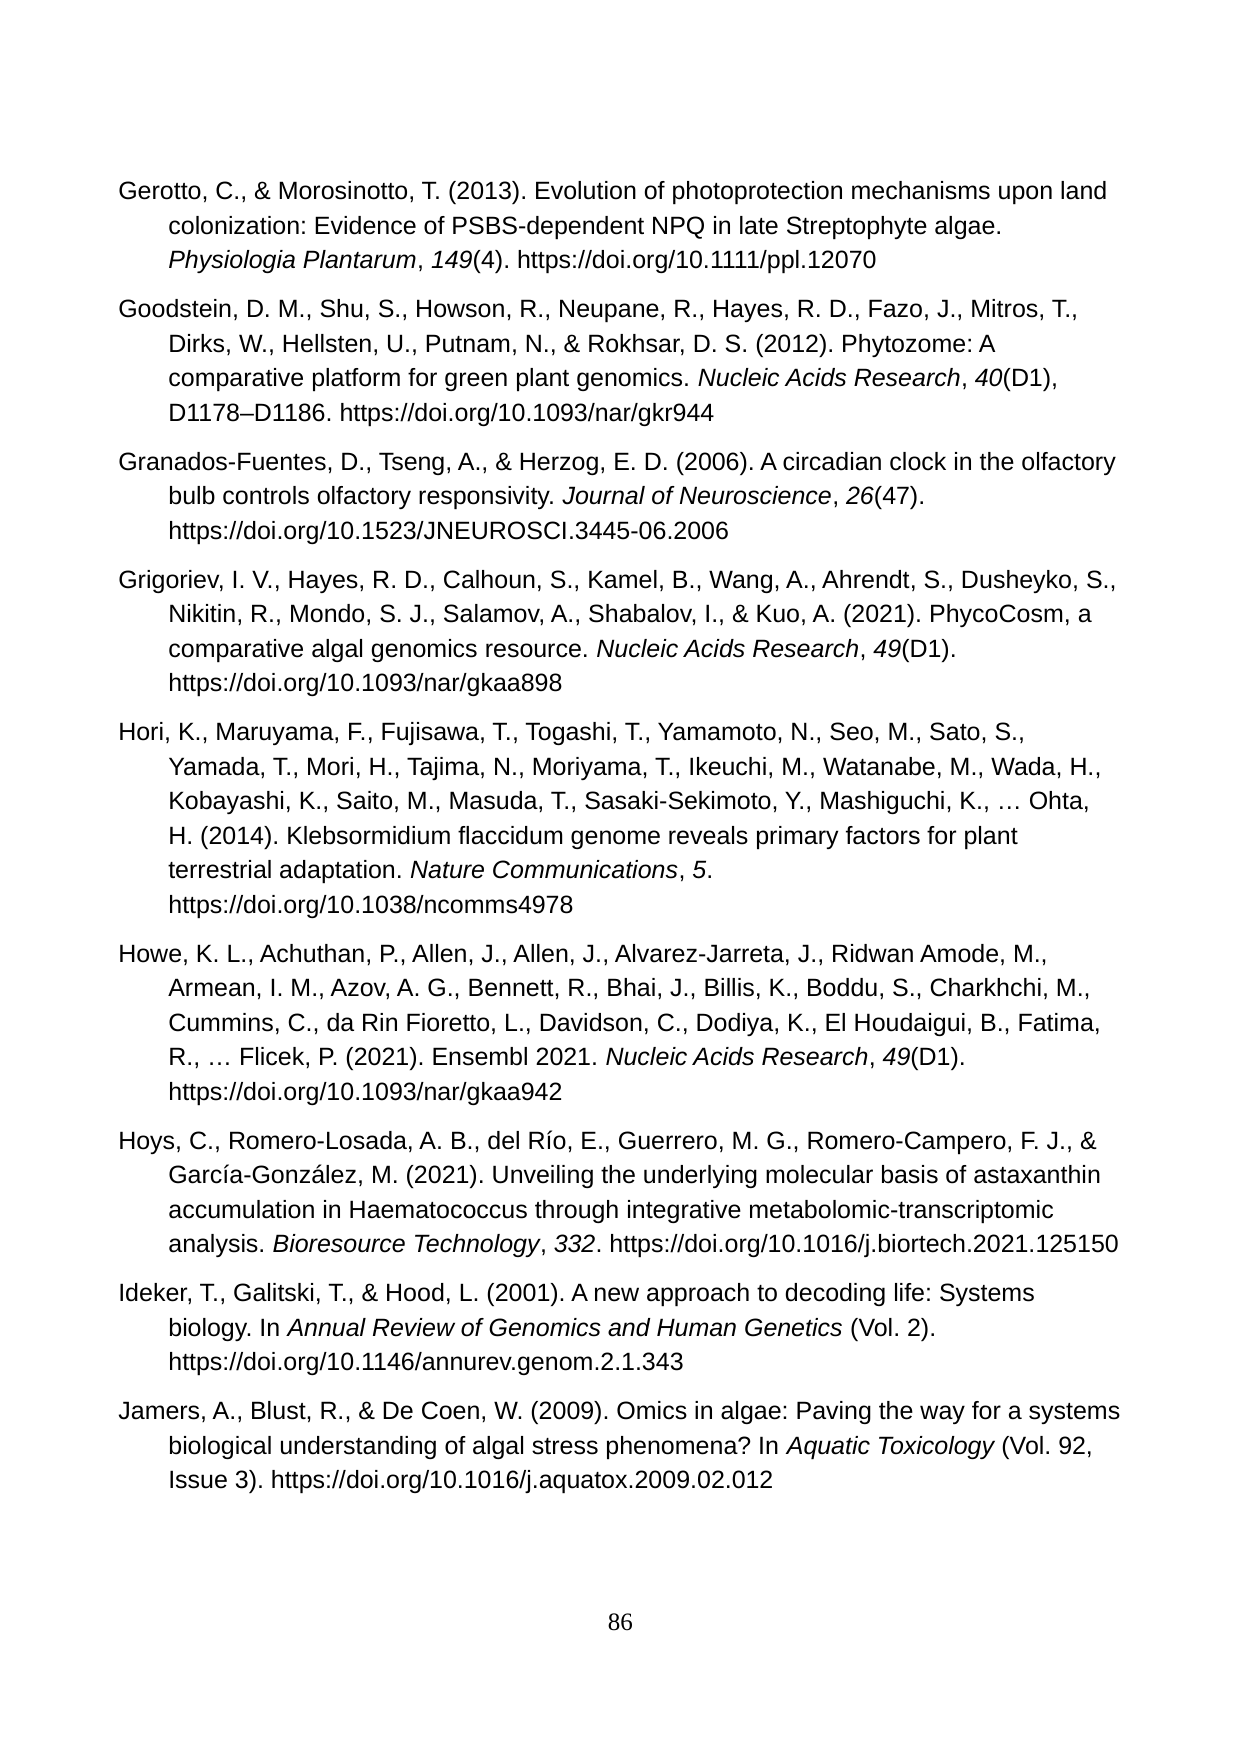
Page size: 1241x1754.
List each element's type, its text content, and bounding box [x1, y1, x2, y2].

text Grigoriev, I. V., Hayes, R. D., Calhoun, S., Kamel, B., Wang, A., Ahrendt, S., Dusheyko, S., Nikitin, R., Mondo, S. J., Salamov, A., Shabalov, I., & Kuo, A. (2021). PhycoCosm, a comparative algal genomics resource. Nucleic Acids Research, 49(D1). https://doi.org/10.1093/nar/gkaa898 [118, 565, 1122, 697]
text Goodstein, D. M., Shu, S., Howson, R., Neupane, R., Hayes, R. D., Fazo, J., Mitros, T., Dirks, W., Hellsten, U., Putnam, N., & Rokhsar, D. S. (2012). Phytozome: A comparative platform for green plant genomics. Nucleic Acids Research, 40(D1), D1178–D1186. https://doi.org/10.1093/nar/gkr944 [118, 294, 1122, 427]
text Jamers, A., Blust, R., & De Coen, W. (2009). Omics in algae: Paving the way for a systems biological understanding of algal stress phenomena? In Aquatic Toxicology (Vol. 92, Issue 3). https://doi.org/10.1016/j.aquatox.2009.02.012 [118, 1396, 1122, 1494]
text Ideker, T., Galitski, T., & Hood, L. (2001). A new approach to decoding life: Systems biology. In Annual Review of Genomics and Human Genetics (Vol. 2). https://doi.org/10.1146/annurev.genom.2.1.343 [118, 1278, 1122, 1376]
text Granados-Fuentes, D., Tseng, A., & Herzog, E. D. (2006). A circadian clock in the olfactory bulb controls olfactory responsivity. Journal of Neuroscience, 26(47). https://doi.org/10.1523/JNEUROSCI.3445-06.2006 [118, 447, 1122, 544]
text Hoys, C., Romero-Losada, A. B., del Río, E., Guerrero, M. G., Romero-Campero, F. J., & García-González, M. (2021). Unveiling the underlying molecular basis of astaxanthin accumulation in Haematococcus through integrative metabolomic-transcriptomic analysis. Bioresource Technology, 332. https://doi.org/10.1016/j.biortech.2021.125150 [118, 1126, 1122, 1258]
text Hori, K., Maruyama, F., Fujisawa, T., Togashi, T., Yamamoto, N., Seo, M., Sato, S., Yamada, T., Mori, H., Tajima, N., Moriyama, T., Ikeuchi, M., Watanabe, M., Wada, H., Kobayashi, K., Saito, M., Masuda, T., Sasaki-Sekimoto, Y., Mashiguchi, K., … Ohta, H. (2014). Klebsormidium flaccidum genome reveals primary factors for plant terrestrial adaptation. Nature Communications, 5. https://doi.org/10.1038/ncomms4978 [118, 717, 1122, 918]
text Gerotto, C., & Morosinotto, T. (2013). Evolution of photoprotection mechanisms upon land colonization: Evidence of PSBS-dependent NPQ in late Streptophyte algae. Physiologia Plantarum, 149(4). https://doi.org/10.1111/ppl.12070 [118, 176, 1122, 274]
text Howe, K. L., Achuthan, P., Allen, J., Allen, J., Alvarez-Jarreta, J., Ridwan Amode, M., Armean, I. M., Azov, A. G., Bennett, R., Bhai, J., Billis, K., Boddu, S., Charkhchi, M., Cummins, C., da Rin Fioretto, L., Davidson, C., Dodiya, K., El Houdaigui, B., Fatima, R., … Flicek, P. (2021). Ensembl 2021. Nucleic Acids Research, 49(D1). https://doi.org/10.1093/nar/gkaa942 [118, 939, 1122, 1106]
